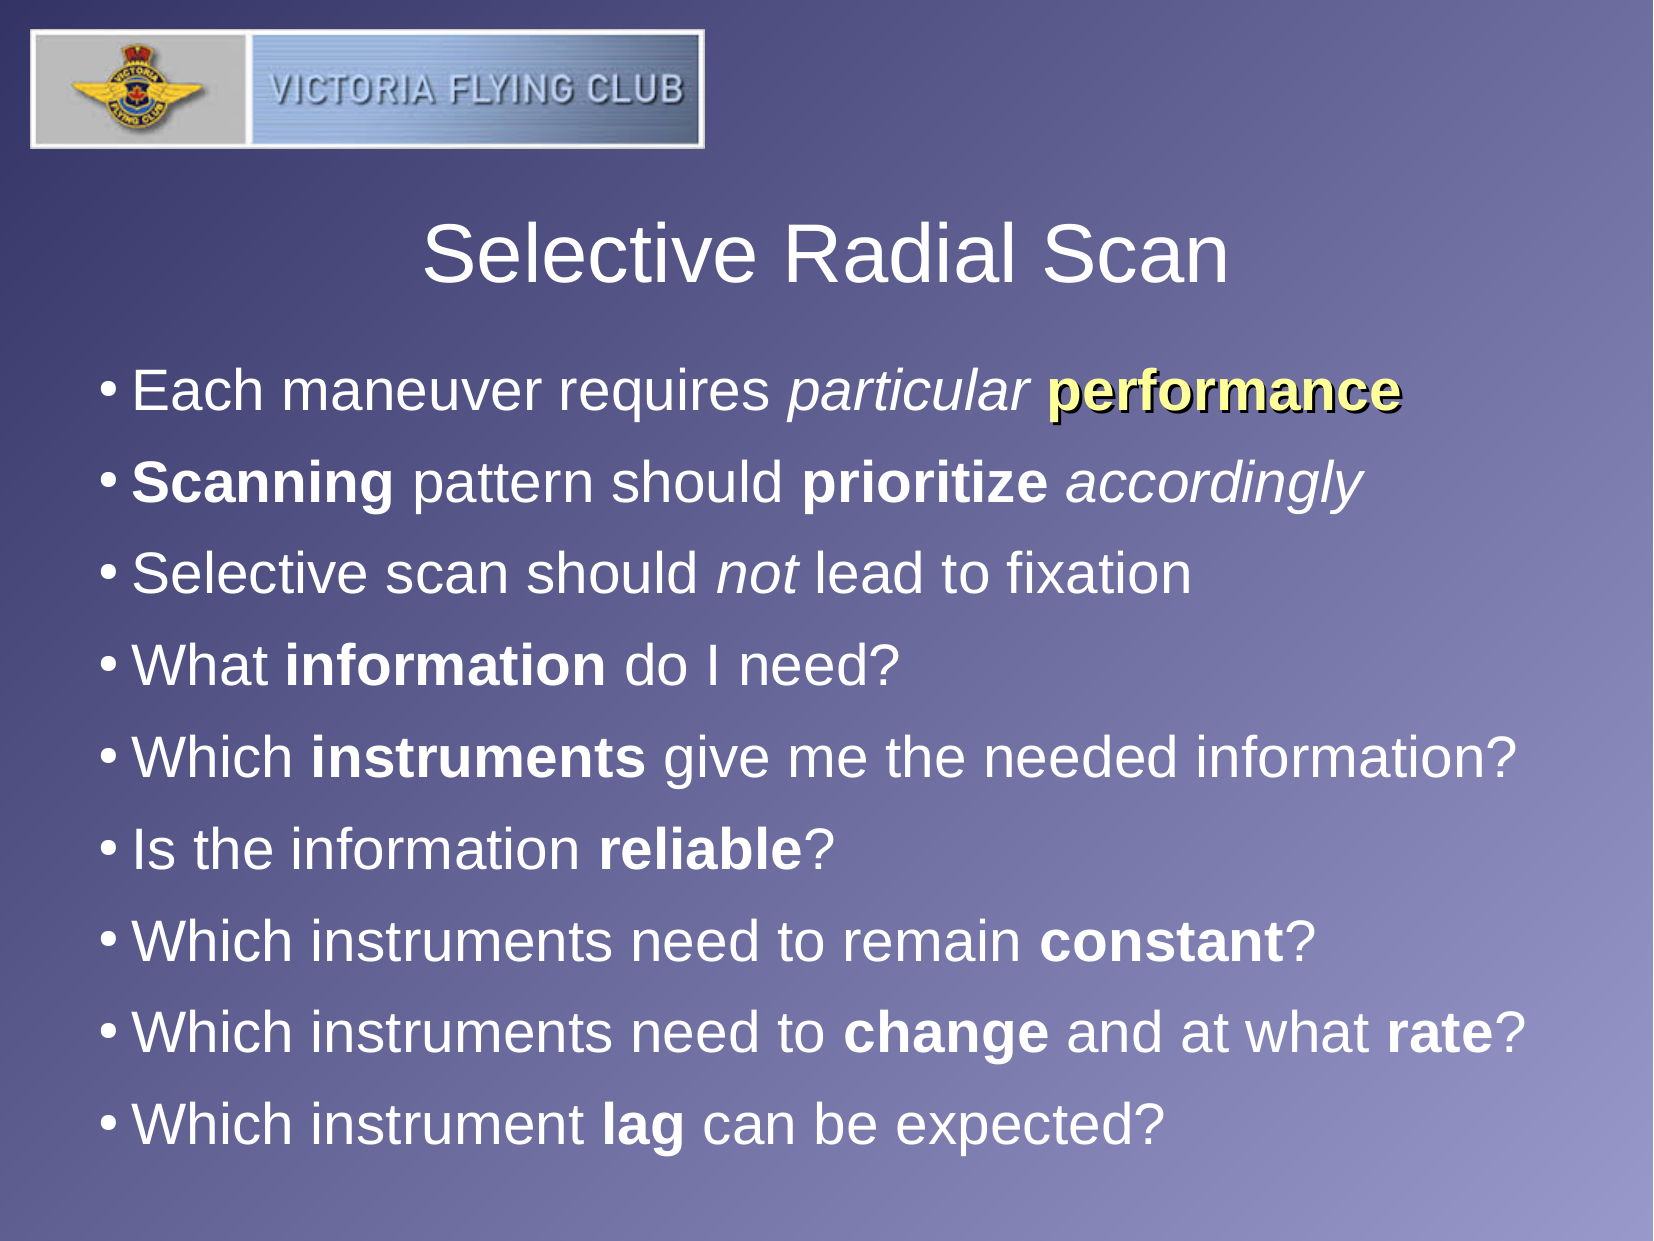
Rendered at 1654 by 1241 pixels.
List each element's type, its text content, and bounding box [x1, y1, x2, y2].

list Each maneuver requires particular performance Scanning pattern should prioritize accordingly Selective scan should not lead to fixation What information do I need? Which instruments give me the needed information? Is the information reliable? Which instruments need to remain constant? Which instruments need to change and at what rate? Which instrument lag can be expected? [82, 357, 1571, 1171]
title Selective Radial Scan [82, 150, 1571, 357]
picture [30, 29, 705, 149]
